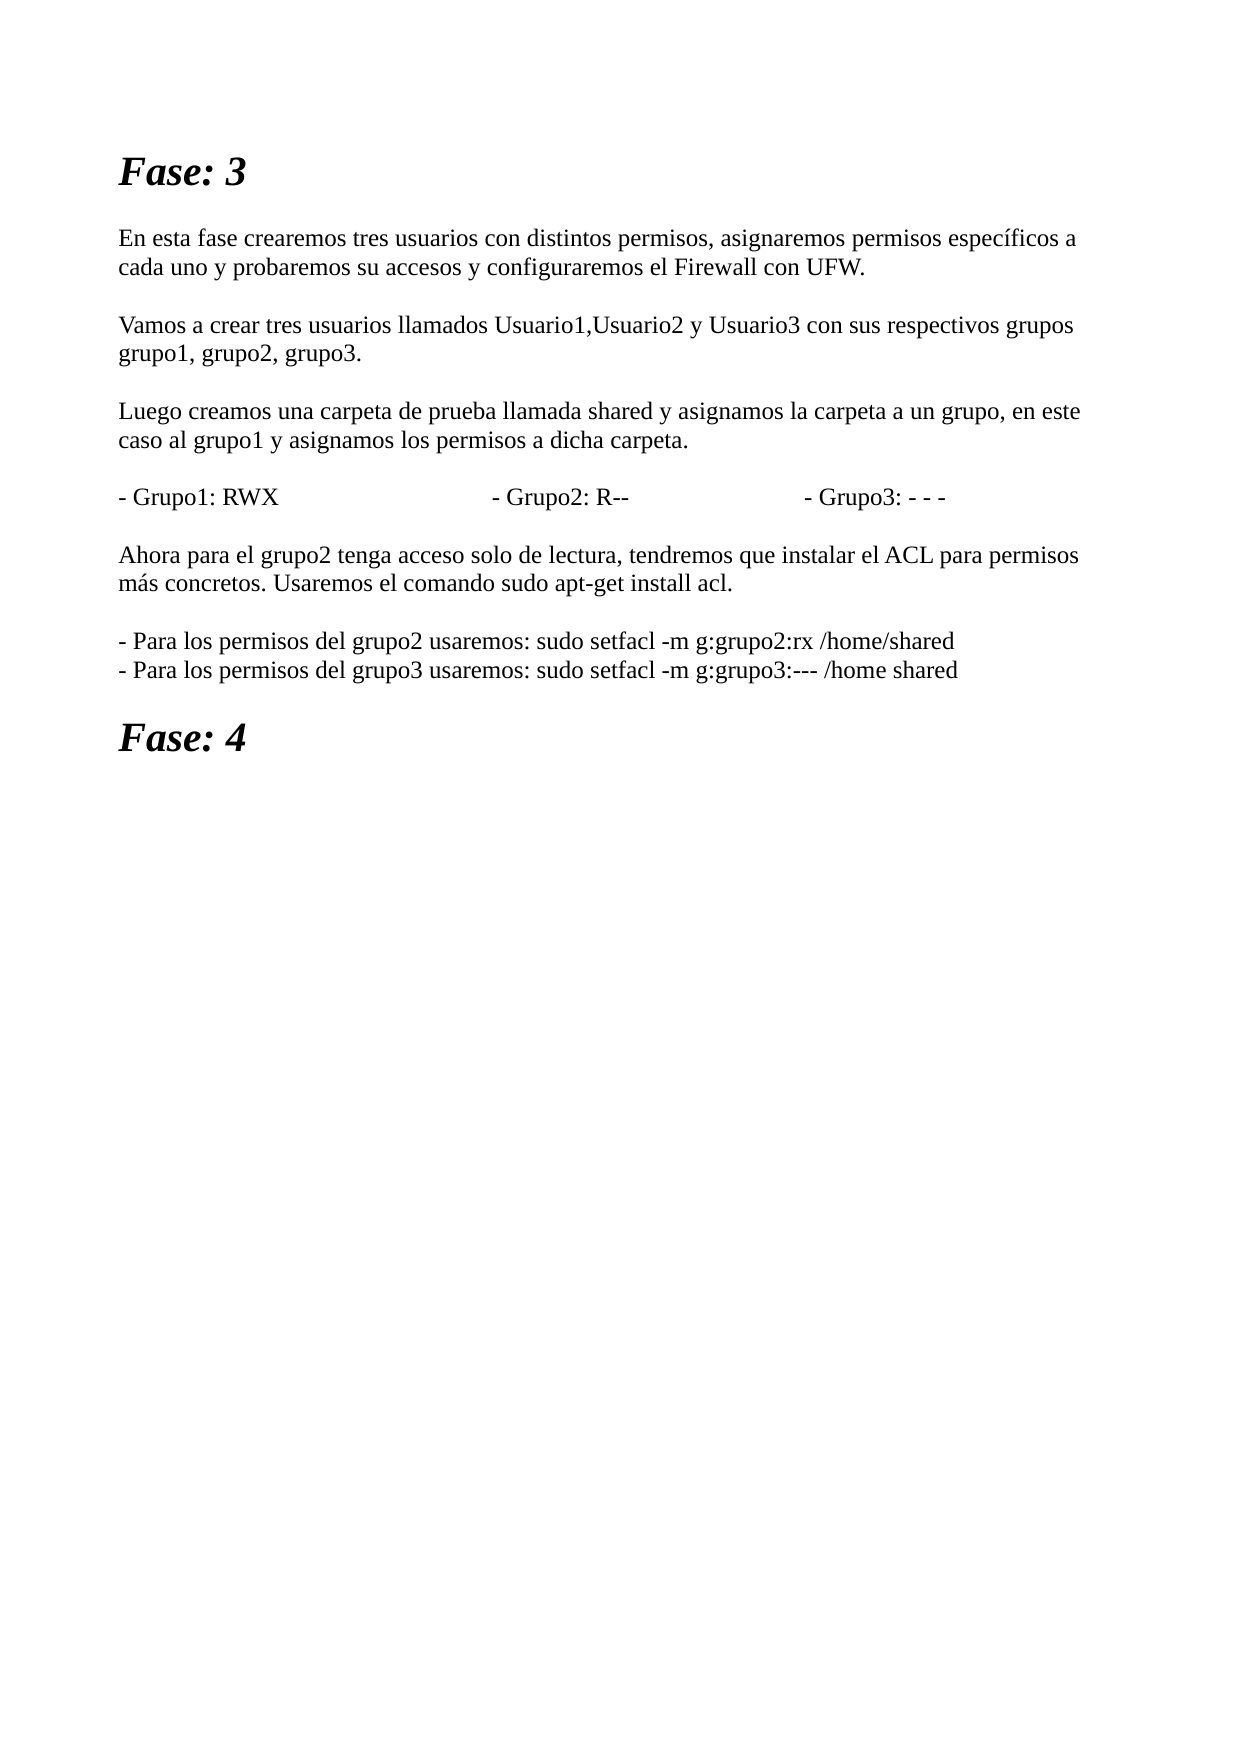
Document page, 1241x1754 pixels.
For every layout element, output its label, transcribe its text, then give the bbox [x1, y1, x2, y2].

text - Grupo1: RWX - Grupo2: R-- - Grupo3: - - - [118, 482, 1122, 511]
text En esta fase crearemos tres usuarios con distintos permisos, asignaremos permisos específicos a cada uno y probaremos su accesos y configuraremos el Firewall con UFW. [118, 223, 1122, 281]
text Fase: 3 [118, 147, 1122, 195]
text - Para los permisos del grupo3 usaremos: sudo setfacl -m g:grupo3:--- /home shared [118, 655, 1122, 683]
text - Para los permisos del grupo2 usaremos: sudo setfacl -m g:grupo2:rx /home/shared [118, 626, 1122, 655]
text Luego creamos una carpeta de prueba llamada shared y asignamos la carpeta a un grupo, en este caso al grupo1 y asignamos los permisos a dicha carpeta. [118, 396, 1122, 453]
text Ahora para el grupo2 tenga acceso solo de lectura, tendremos que instalar el ACL para permisos más concretos. Usaremos el comando sudo apt-get install acl. [118, 540, 1122, 597]
text Vamos a crear tres usuarios llamados Usuario1,Usuario2 y Usuario3 con sus respectivos grupos grupo1, grupo2, grupo3. [118, 310, 1122, 367]
text Fase: 4 [118, 712, 1122, 760]
